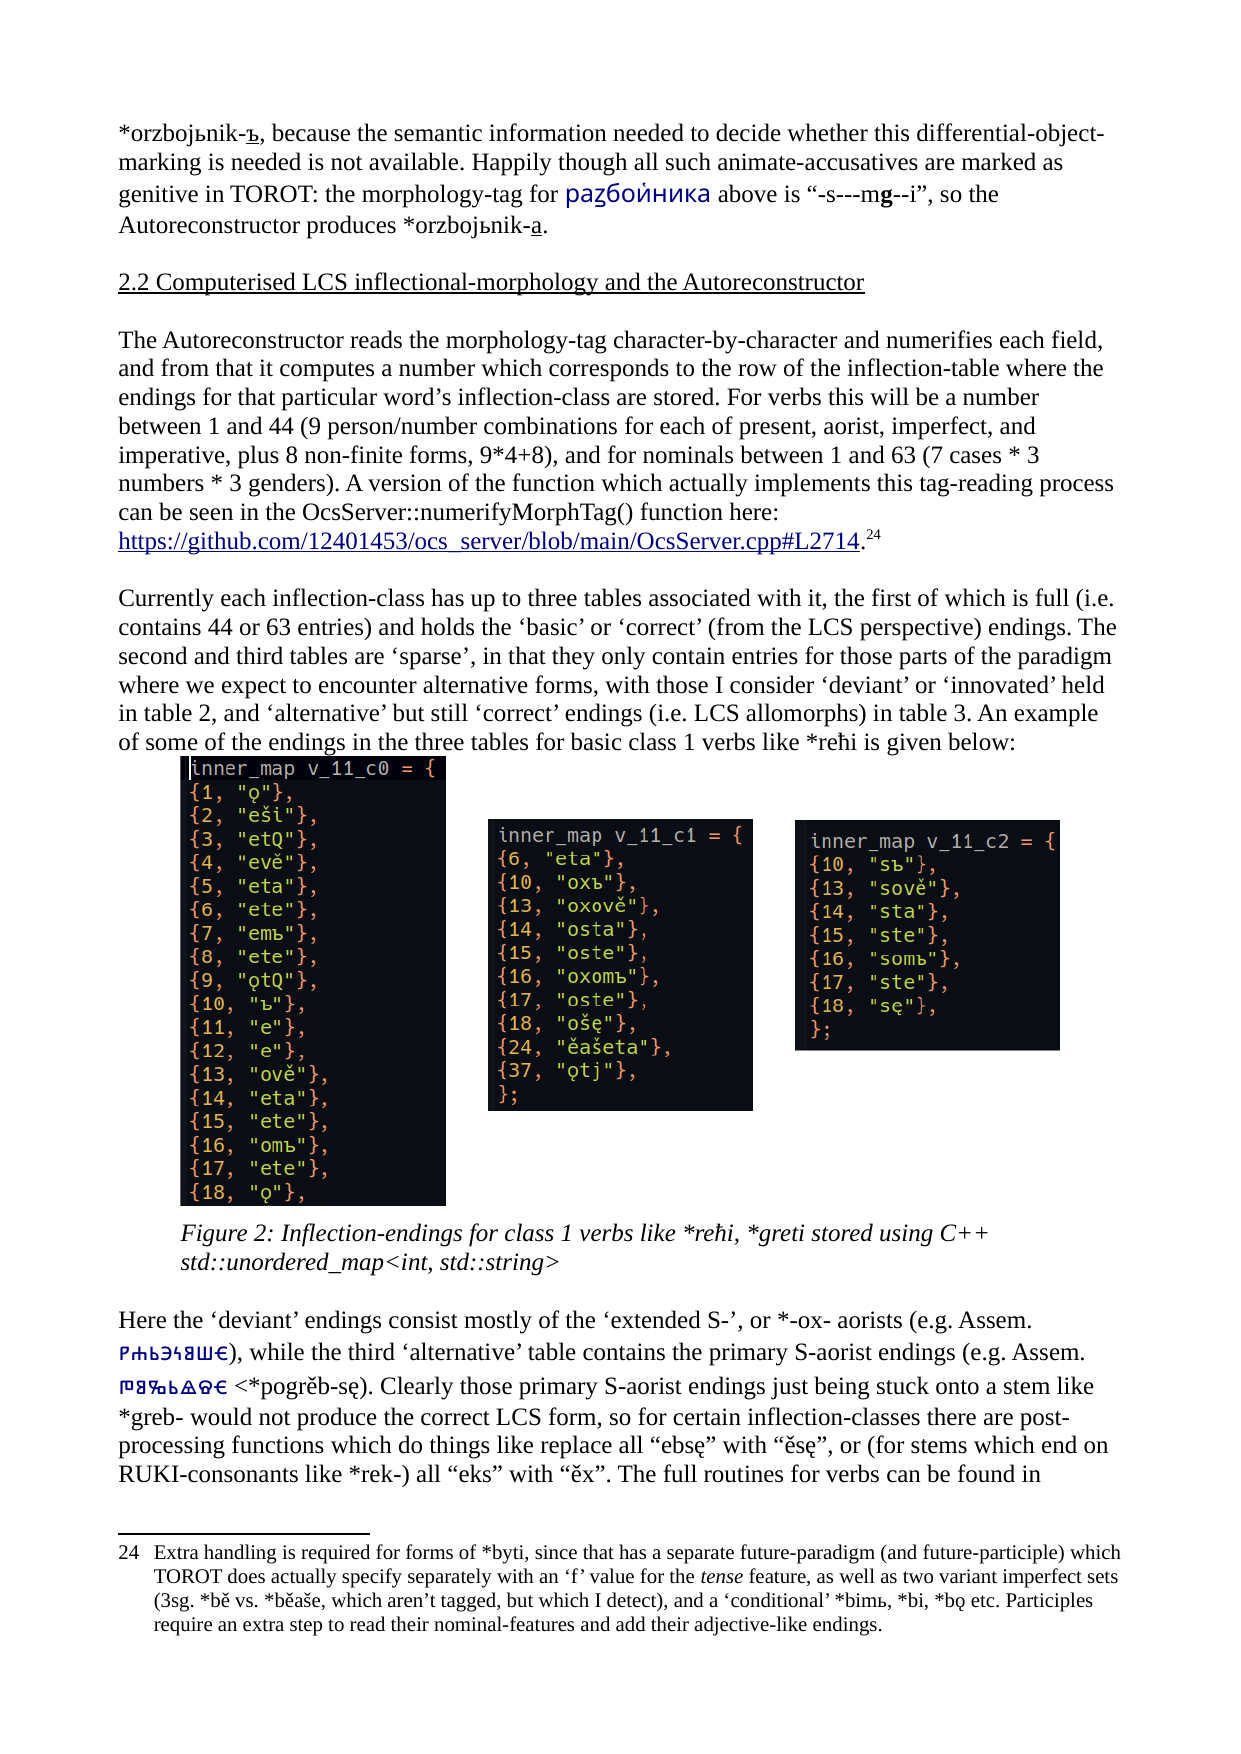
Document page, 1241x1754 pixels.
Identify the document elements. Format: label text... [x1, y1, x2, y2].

text *orzbojьnik‑ъ, because the semantic information needed to decide whether this differential-object-marking is needed is not available. Happily though all such animate-accusatives are marked as genitive in TOROT: the morphology-tag for раꙁбои҅ника above is “-s---mg--i”, so the Autoreconstructor produces *orzbojьnik‑a. [118, 118, 1122, 238]
text Currently each inflection-class has up to three tables associated with it, the first of which is full (i.e. contains 44 or 63 entries) and holds the ‘basic’ or ‘correct’ (from the LCS perspective) endings. The second and third tables are ‘sparse’, in that they only contain entries for those parts of the paradigm where we expect to encounter alternative forms, with those I consider ‘deviant’ or ‘innovated’ held in table 2, and ‘alternative’ but still ‘correct’ endings (i.e. LCS allomorphs) in table 3. An example of some of the endings in the three tables for basic class 1 verbs like *reћi is given below: [118, 583, 1122, 756]
text Here the ‘deviant’ endings consist mostly of the ‘extended S-’, or *-ox- aorists (e.g. Assem. ⱀⰰⱃⰵⰽⱁⱎⱔ), while the third ‘alternative’ table contains the primary S-aorist endings (e.g. Assem. ⱂⱁⰳⱃⱑⱄⱔ <*pogrěb-sę). Clearly those primary S-aorist endings just being stuck onto a stem like *greb‑ would not produce the correct LCS form, so for certain inflection-classes there are post-processing functions which do things like replace all “ebsę” with “ěsę”, or (for stems which end on RUKI-consonants like *rek‑) all “eks” with “ěx”. The full routines for verbs can be found in [118, 1305, 1122, 1488]
text The Autoreconstructor reads the morphology-tag character-by-character and numerifies each field, and from that it computes a number which corresponds to the row of the inflection-table where the endings for that particular word’s inflection-class are stored. For verbs this will be a number between 1 and 44 (9 person/number combinations for each of present, aorist, imperfect, and imperative, plus 8 non-finite forms, 9*4+8), and for nominals between 1 and 63 (7 cases * 3 numbers * 3 genders). A version of the function which actually implements this tag-reading process can be seen in the OcsServer::numerifyMorphTag() function here: https://github.com/12401453/ocs_server/blob/main/OcsServer.cpp#L2714. [118, 325, 1122, 555]
picture [180, 756, 1060, 1206]
text 2.2 Computerised LCS inflectional-morphology and the Autoreconstructor [118, 267, 1122, 296]
text Figure 2: Inflection-endings for class 1 verbs like *reћi, *greti stored using C++ std::unordered_map<int, std::string> [180, 1206, 1060, 1276]
text Extra handling is required for forms of *byti, since that has a separate future-paradigm (and future-participle) which TOROT does actually specify separately with an ‘f’ value for the tense feature, as well as two variant imperfect sets (3sg. *bě vs. *běaše, which aren’t tagged, but which I detect), and a ‘conditional’ *bimь, *bi, *bǫ etc. Participles require an extra step to read their nominal-features and add their adjective-like endings. [118, 1539, 1122, 1636]
